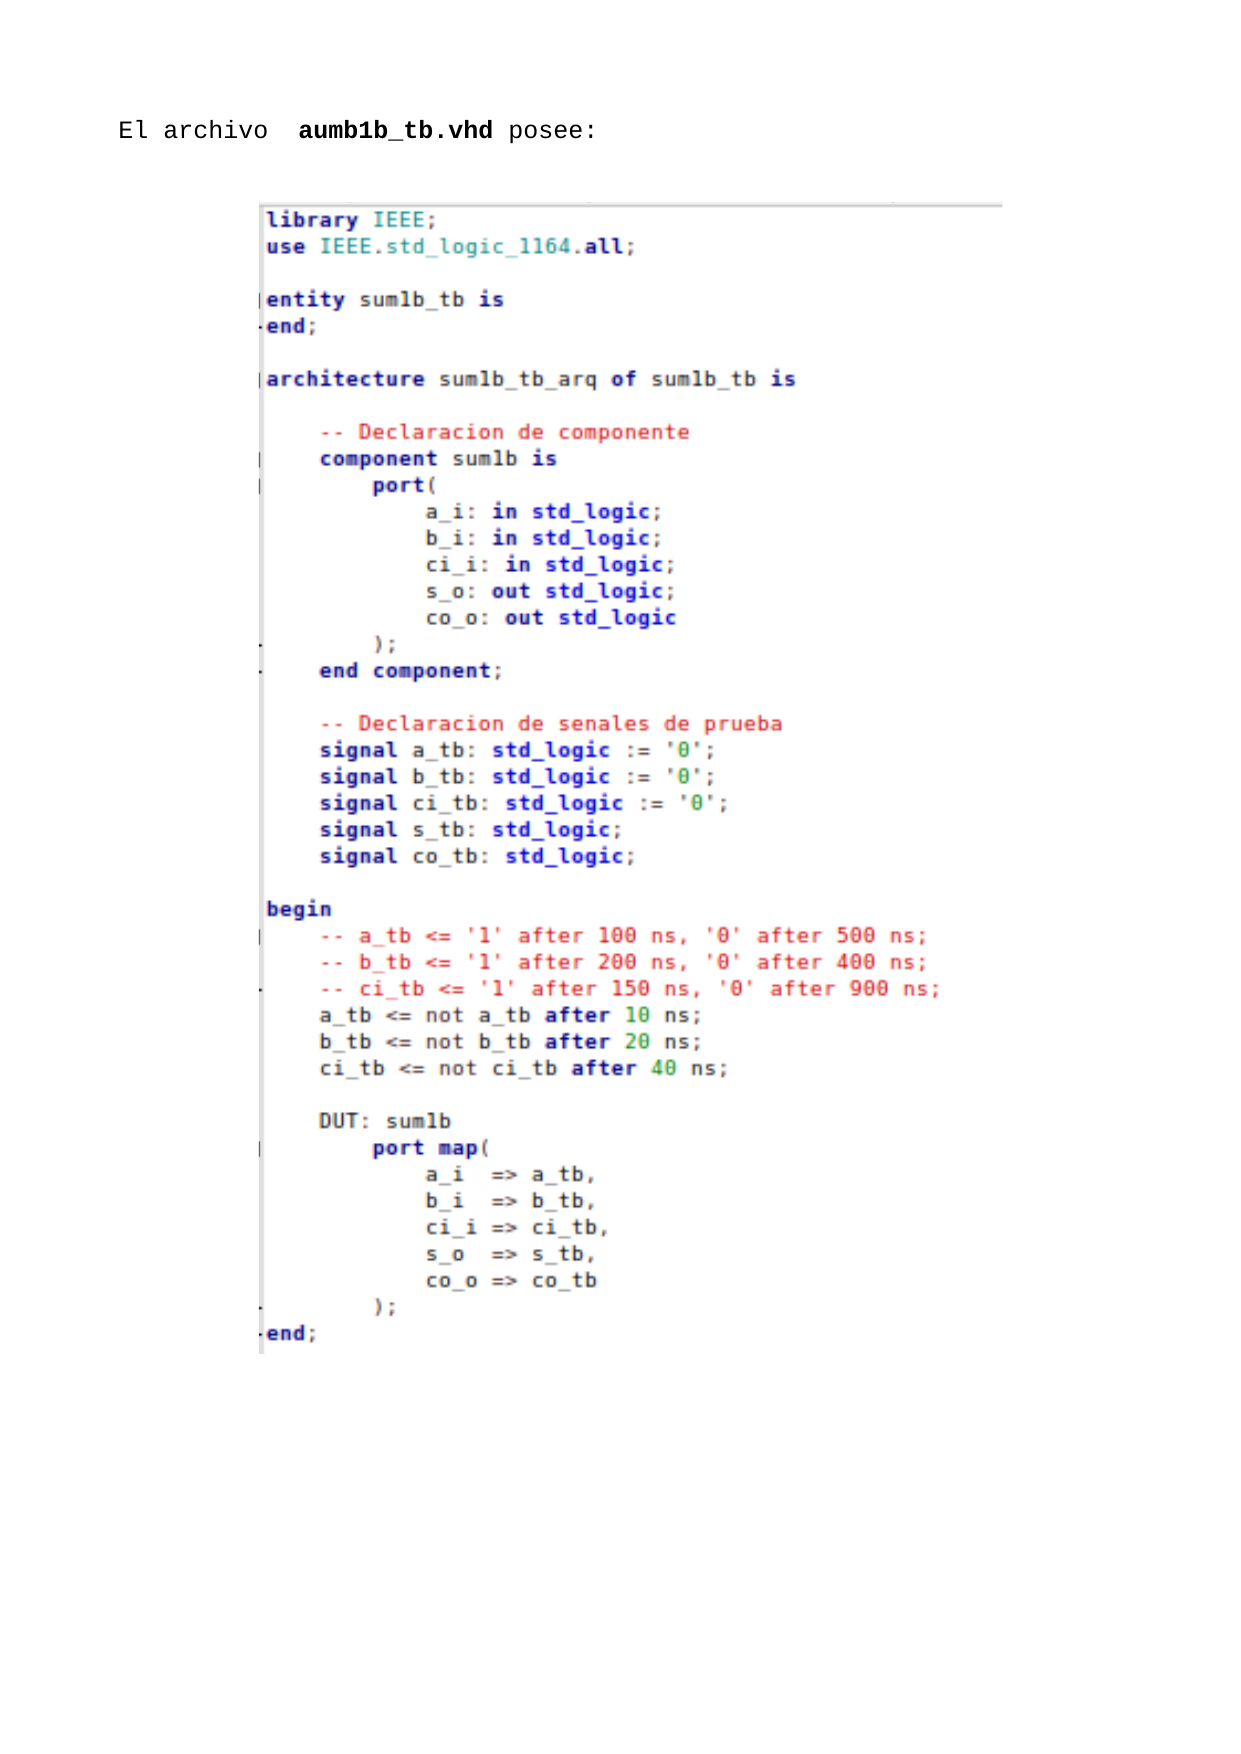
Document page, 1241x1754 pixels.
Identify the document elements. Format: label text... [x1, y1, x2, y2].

text El archivo aumb1b_tb.vhd posee: [118, 118, 1122, 146]
picture [258, 202, 1003, 1354]
